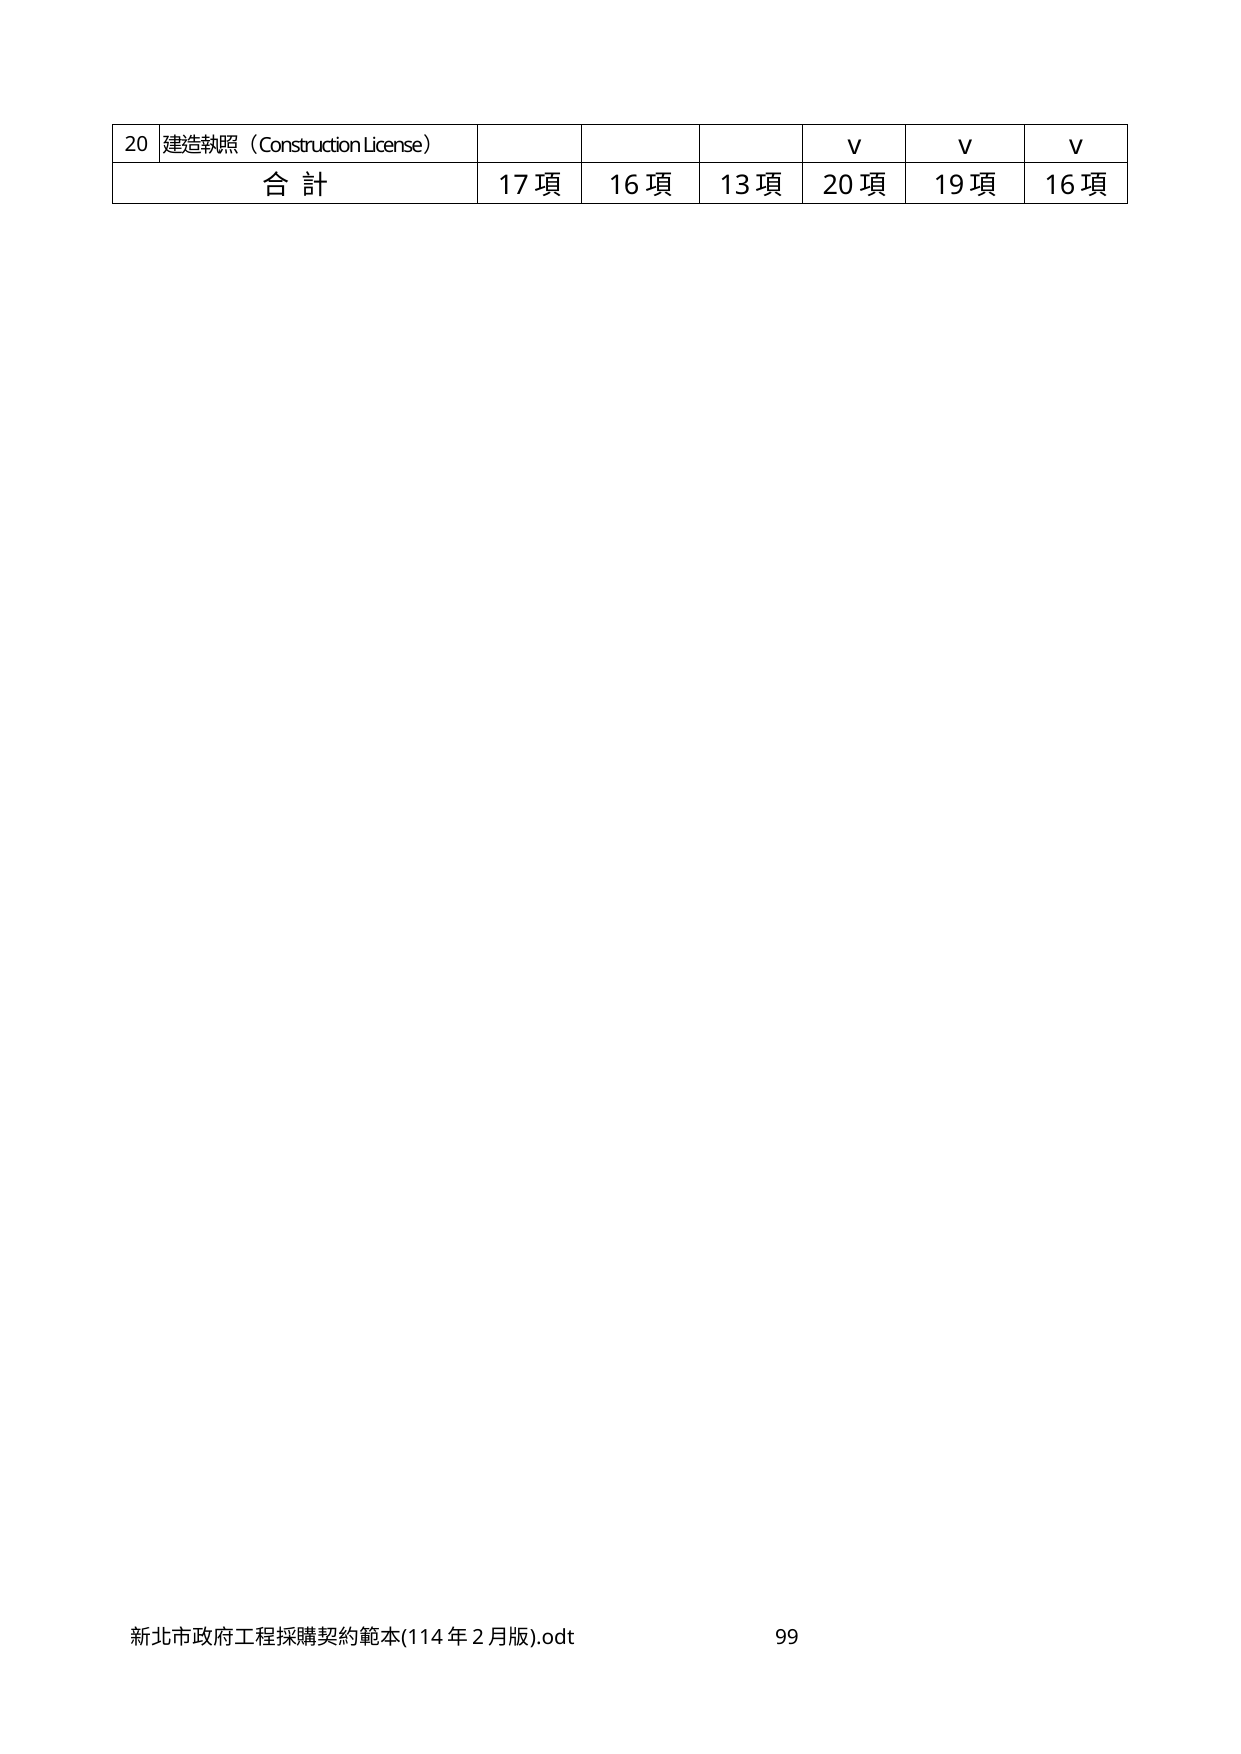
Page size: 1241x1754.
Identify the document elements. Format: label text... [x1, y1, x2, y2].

table_cell v [906, 125, 1024, 162]
table_cell 13項 [700, 163, 802, 202]
table_cell 16項 [1025, 163, 1127, 202]
table_cell v [1025, 125, 1127, 162]
table_cell 建造執照（Construction License） [160, 125, 477, 162]
table_cell [478, 125, 581, 162]
table_cell [700, 125, 802, 162]
table_cell 20 [113, 125, 159, 162]
table_cell 19項 [906, 163, 1024, 202]
table_cell 20項 [803, 163, 905, 202]
table_cell v [803, 125, 905, 162]
table_cell [582, 125, 699, 162]
table_cell 17項 [478, 163, 581, 202]
table_cell 合 計 [113, 163, 477, 202]
table_cell 16項 [582, 163, 699, 202]
